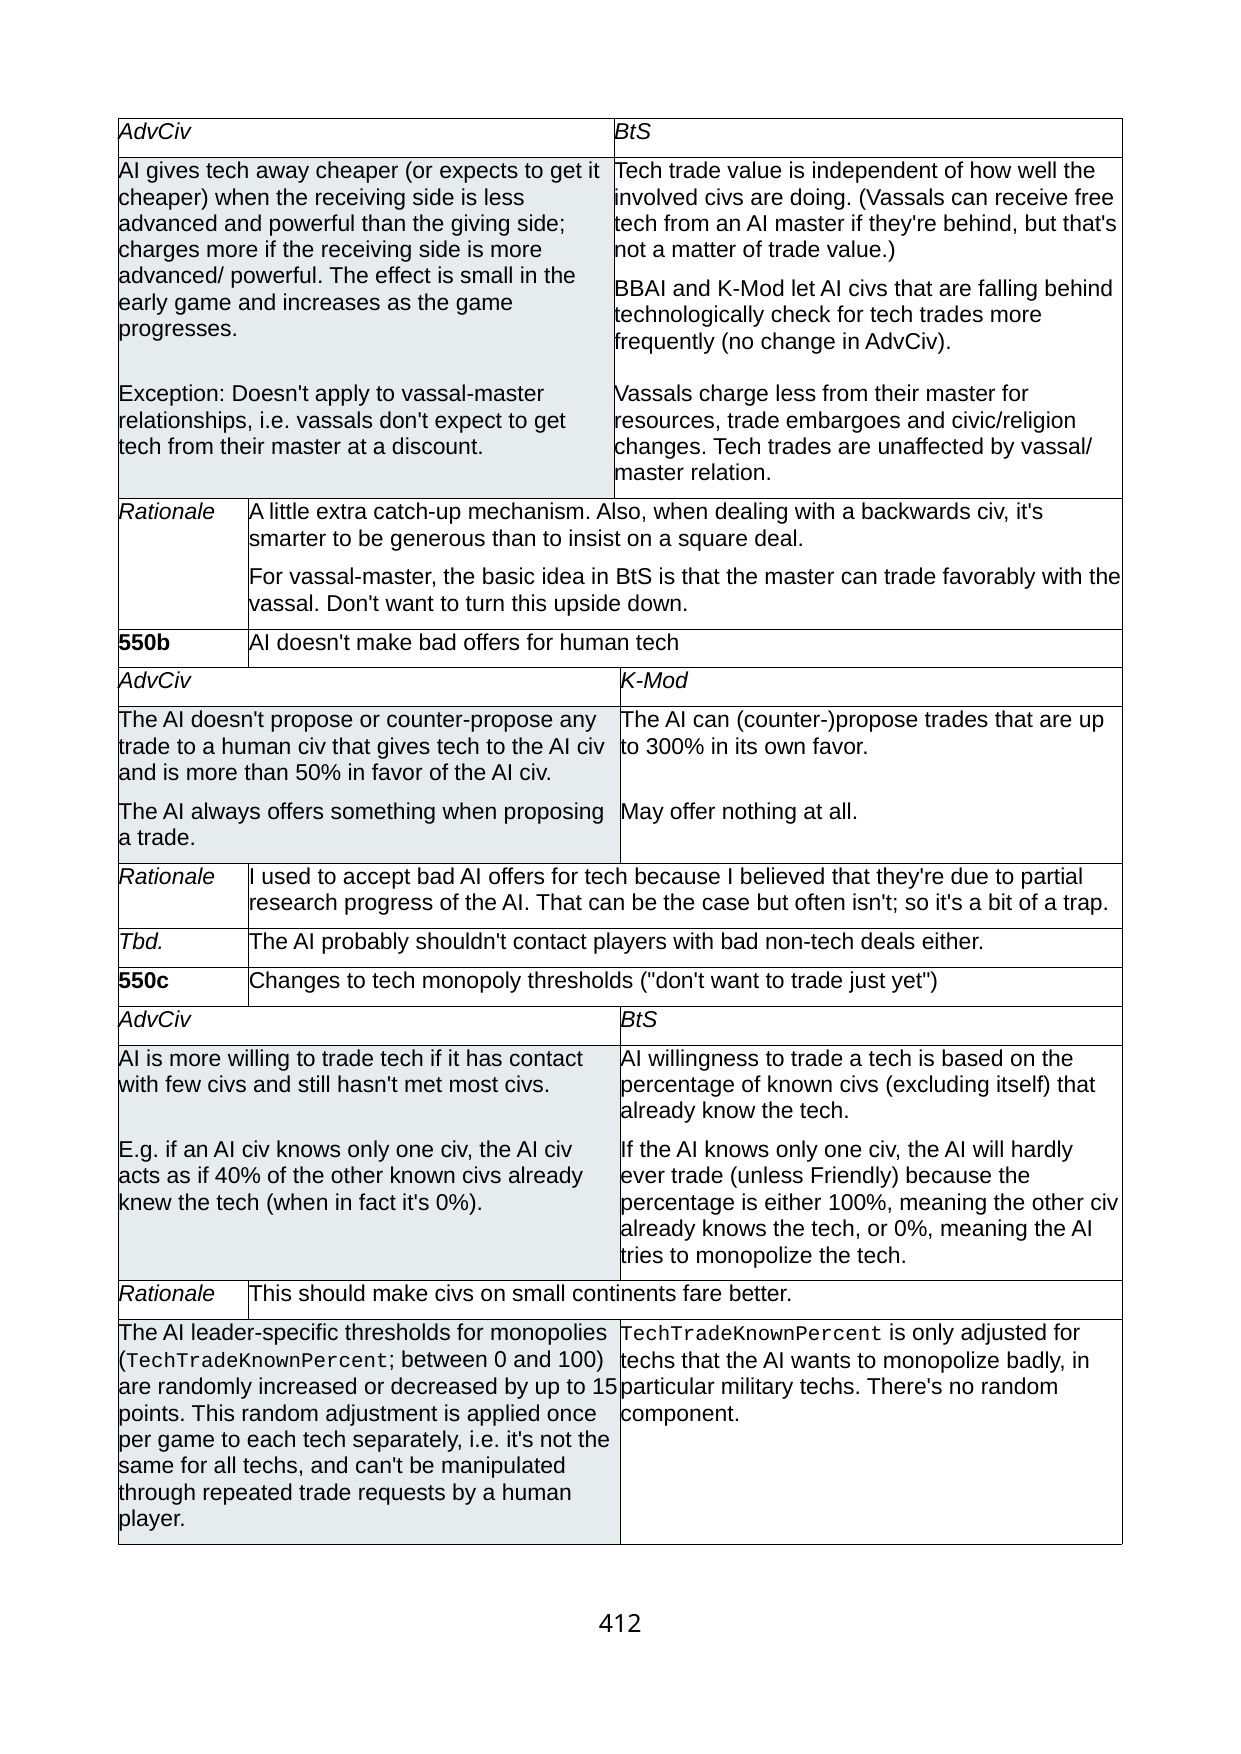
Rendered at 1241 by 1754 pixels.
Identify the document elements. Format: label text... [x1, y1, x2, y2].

table_cell The AI leader-specific thresholds for monopolies (TechTradeKnownPercent; between 0 and 100) are randomly increased or decreased by up to 15 points. This random adjustment is applied once per game to each tech separately, i.e. it's not the same for all techs, and can't be manipulated through repeated trade requests by a human player. [119, 1320, 620, 1544]
table_cell AdvCiv [119, 119, 614, 157]
table_cell BtS [621, 1007, 1122, 1044]
table_cell K-Mod [621, 668, 1122, 706]
table_cell I used to accept bad AI offers for tech because I believed that they're due to partial research progress of the AI. That can be the case but often isn't; so it's a bit of a trap. [249, 864, 1122, 928]
table_cell The AI can (counter-)propose trades that are up to 300% in its own favor. May offer nothing at all. [621, 707, 1122, 863]
table_cell AdvCiv [119, 1007, 620, 1044]
table_cell Rationale [119, 864, 248, 928]
table_cell A little extra catch-up mechanism. Also, when dealing with a backwards civ, it's smarter to be generous than to insist on a square deal. For vassal-master, the basic idea in BtS is that the master can trade favorably with the vassal. Don't want to turn this upside down. [249, 499, 1122, 628]
table_cell Changes to tech monopoly thresholds ("don't want to trade just yet") [249, 968, 1122, 1006]
table_cell AI gives tech away cheaper (or expects to get it cheaper) when the receiving side is less advanced and powerful than the giving side; charges more if the receiving side is more advanced/ powerful. The effect is small in the early game and increases as the game progresses. Exception: Doesn't apply to vassal-master relationships, i.e. vassals don't expect to get tech from their master at a discount. [119, 158, 614, 498]
table_cell BtS [615, 119, 1122, 157]
table_cell Rationale [119, 1281, 248, 1319]
table_cell TechTradeKnownPercent is only adjusted for techs that the AI wants to monopolize badly, in particular military techs. There's no random component. [621, 1320, 1122, 1544]
table_cell 550b [119, 630, 248, 667]
table_cell Rationale [119, 499, 248, 628]
table_cell This should make civs on small continents fare better. [249, 1281, 1122, 1319]
table_cell AI is more willing to trade tech if it has contact with few civs and still hasn't met most civs. E.g. if an AI civ knows only one civ, the AI civ acts as if 40% of the other known civs already knew the tech (when in fact it's 0%). [119, 1046, 620, 1280]
table_cell The AI doesn't propose or counter-propose any trade to a human civ that gives tech to the AI civ and is more than 50% in favor of the AI civ. The AI always offers something when proposing a trade. [119, 707, 620, 863]
table_cell AI willingness to trade a tech is based on the percentage of known civs (excluding itself) that already know the tech. If the AI knows only one civ, the AI will hardly ever trade (unless Friendly) because the percentage is either 100%, meaning the other civ already knows the tech, or 0%, meaning the AI tries to monopolize the tech. [621, 1046, 1122, 1280]
table_cell Tbd. [119, 929, 248, 967]
table_cell 550c [119, 968, 248, 1006]
table_cell AI doesn't make bad offers for human tech [249, 630, 1122, 667]
table_cell AdvCiv [119, 668, 620, 706]
table_cell The AI probably shouldn't contact players with bad non-tech deals either. [249, 929, 1122, 967]
table_cell Tech trade value is independent of how well the involved civs are doing. (Vassals can receive free tech from an AI master if they're behind, but that's not a matter of trade value.) BBAI and K-Mod let AI civs that are falling behind technologically check for tech trades more frequently (no change in AdvCiv). Vassals charge less from their master for resources, trade embargoes and civic/religion changes. Tech trades are unaffected by vassal/ master relation. [615, 158, 1122, 498]
